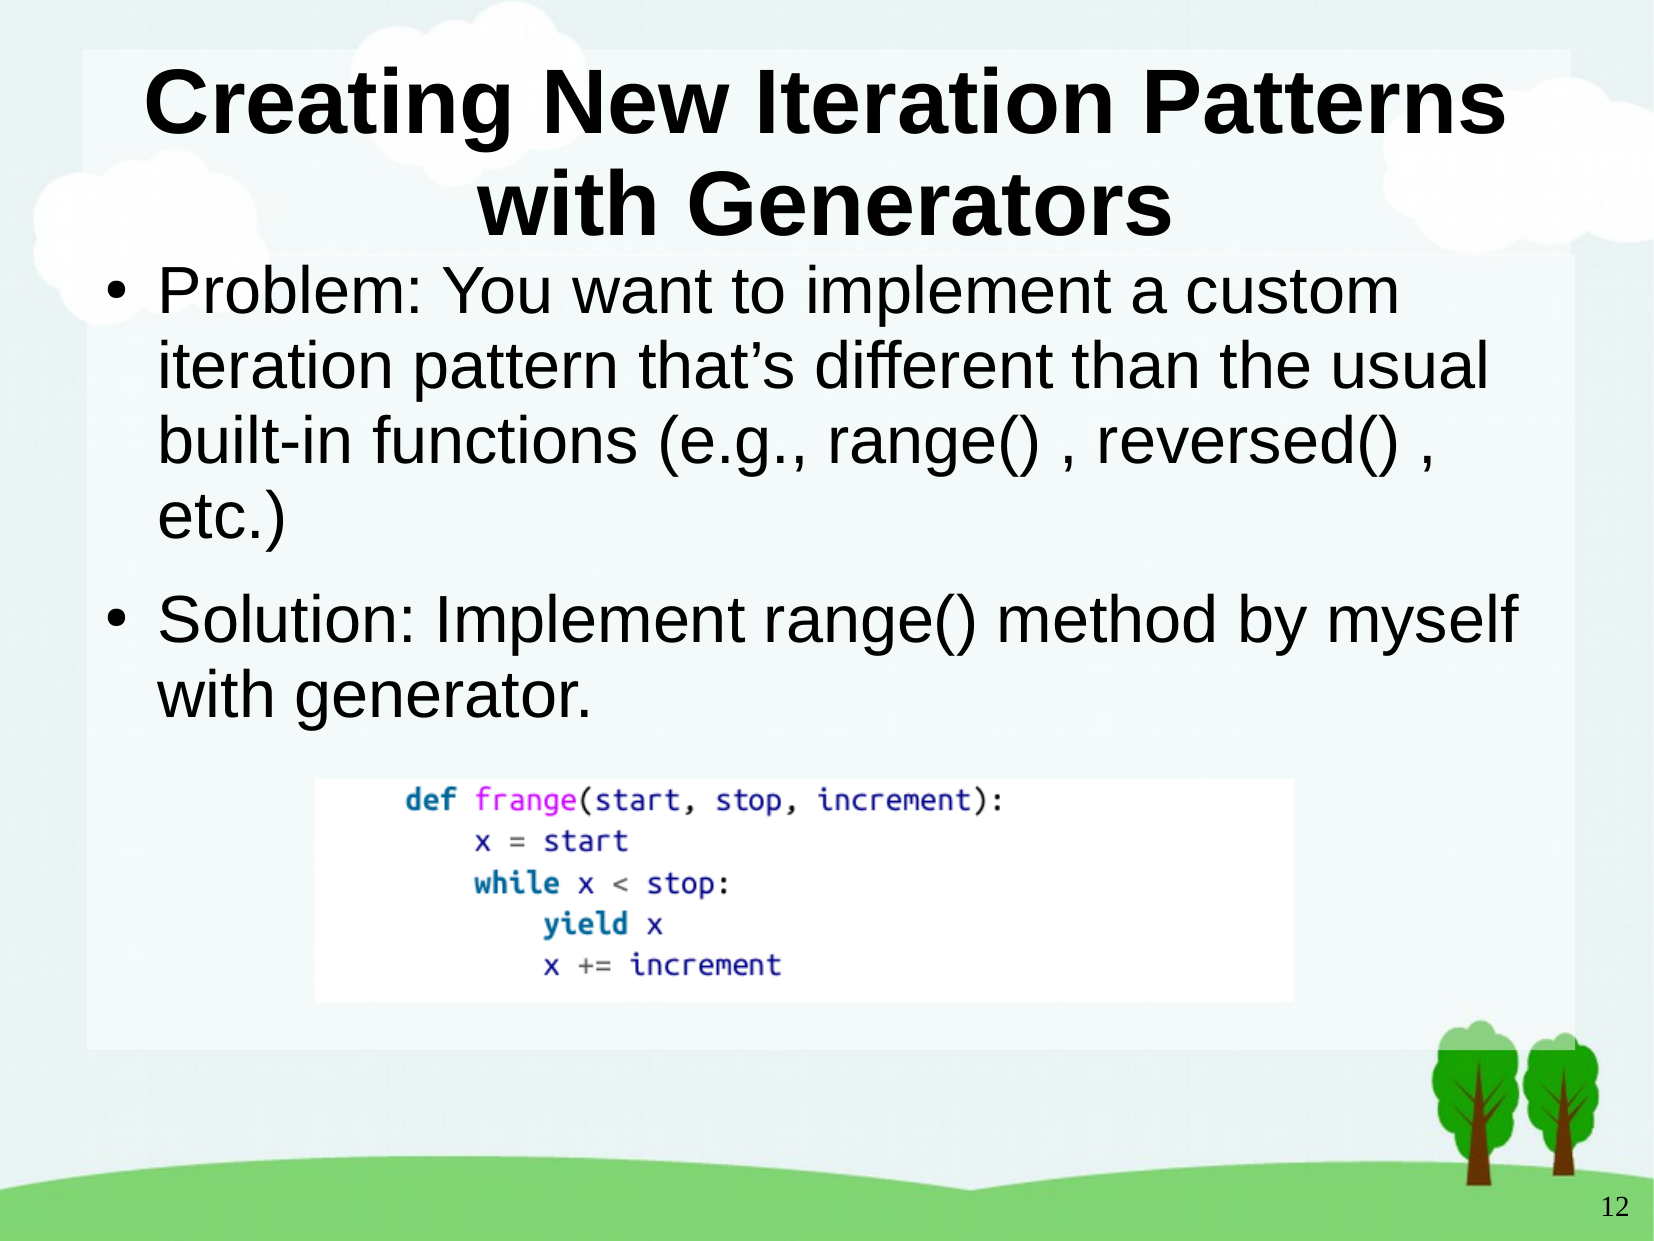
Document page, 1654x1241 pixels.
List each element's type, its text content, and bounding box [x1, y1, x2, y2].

title Creating New Iteration Patterns with Generators [82, 49, 1571, 257]
list Problem: You want to implement a custom iteration pattern that’s different than the usual built-in functions (e.g., range() , reversed() , etc.) Solution: Implement range() method by myself with generator. [86, 253, 1576, 1051]
picture [0, 0, 1654, 1241]
